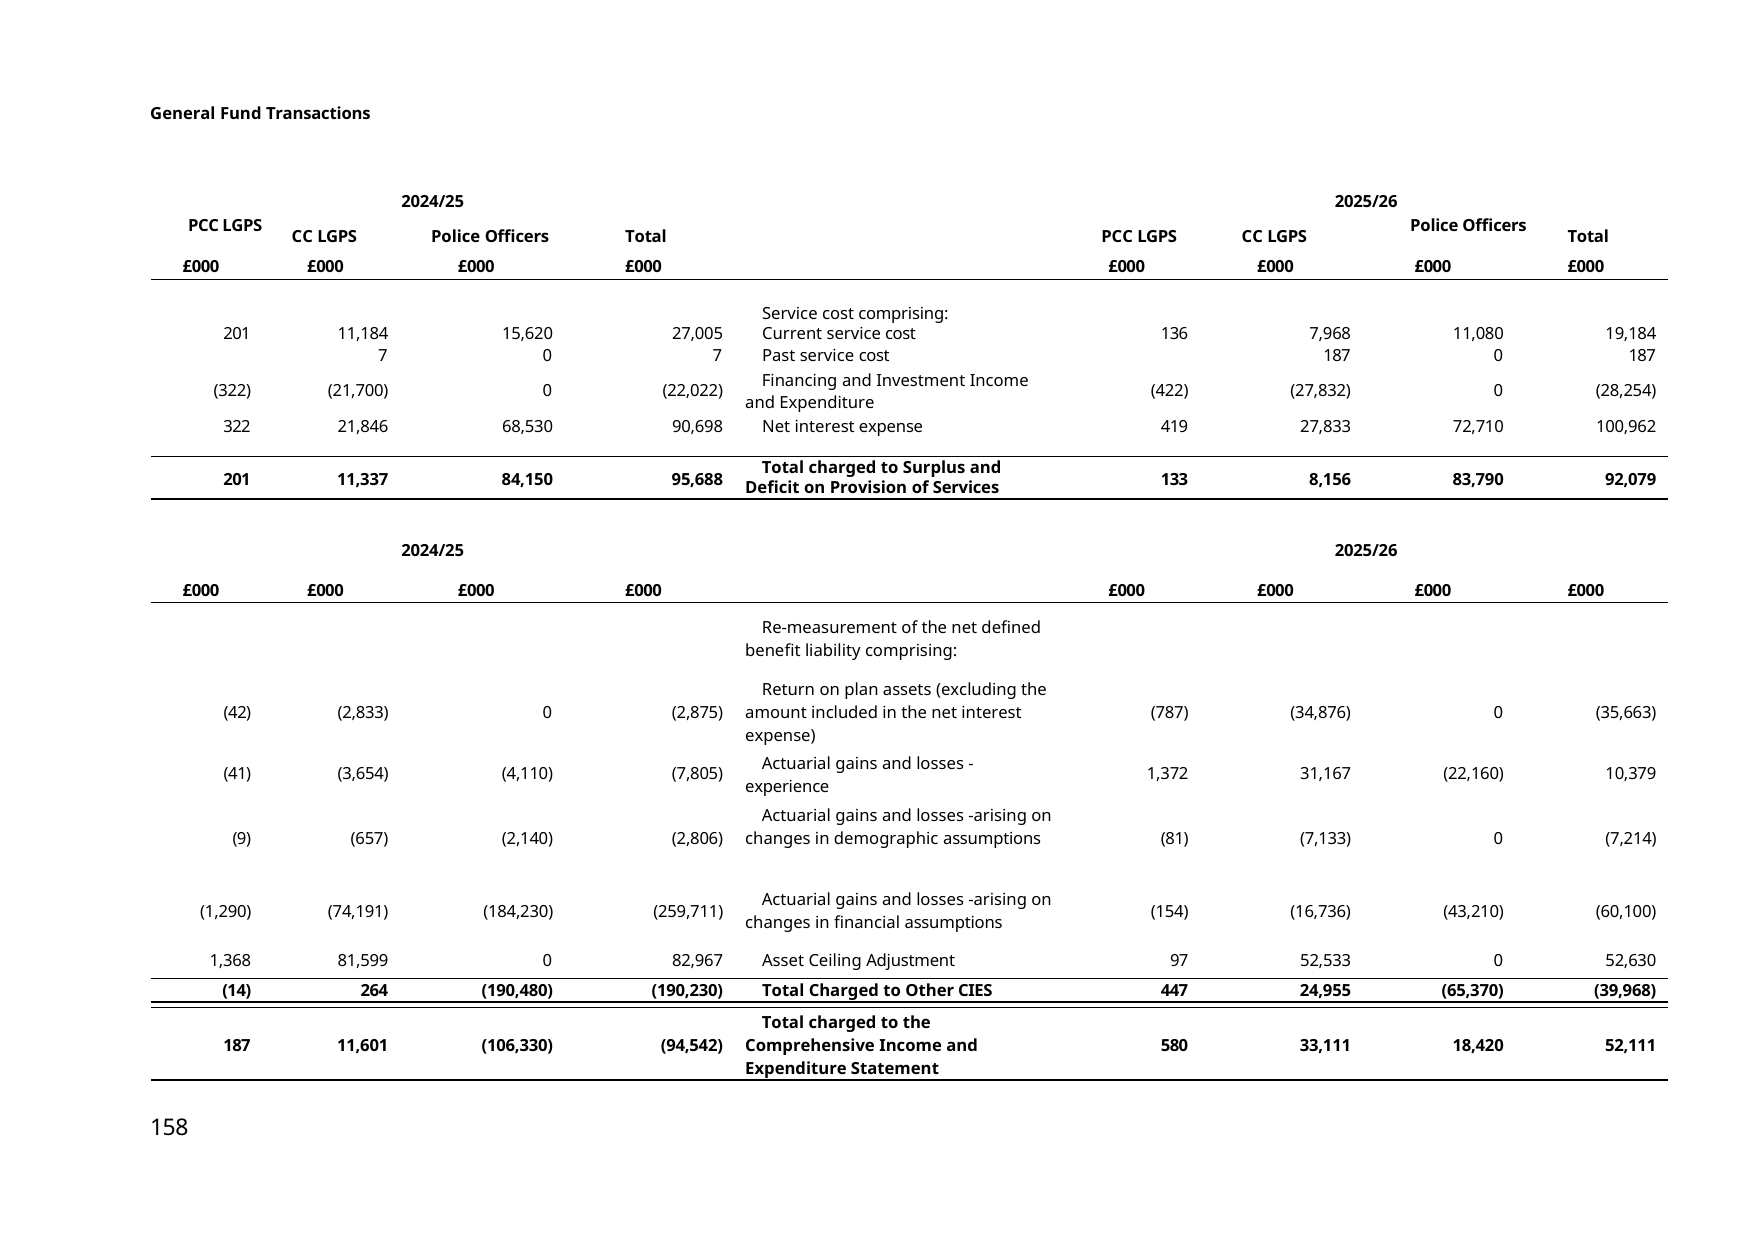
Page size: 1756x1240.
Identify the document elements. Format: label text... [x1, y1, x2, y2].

table_cell 11,080 [1377, 324, 1536, 346]
table_cell [1215, 603, 1377, 666]
table_cell 1,368 [151, 939, 271, 978]
table_cell [1215, 1003, 1377, 1007]
table_cell [734, 500, 1094, 568]
table_cell (16,736) [1215, 876, 1377, 938]
table_cell 83,790 [1377, 457, 1536, 498]
table_cell 52,533 [1215, 939, 1377, 978]
table_cell [734, 1003, 1094, 1007]
table_cell [151, 346, 271, 368]
table_cell Police Officers [401, 214, 589, 256]
table_cell 90,698 [589, 414, 734, 456]
table_cell [1536, 500, 1668, 568]
table_cell 201 [151, 324, 271, 346]
table_cell [1536, 1003, 1668, 1007]
table_cell 0 [1377, 798, 1536, 876]
table_cell (7,805) [589, 746, 734, 798]
table_cell 0 [1377, 346, 1536, 368]
table_cell [1536, 280, 1668, 324]
table_cell (657) [271, 798, 401, 876]
table_cell [1377, 280, 1536, 324]
table_cell 11,601 [271, 1008, 401, 1079]
table_cell £000 [1094, 256, 1215, 279]
table_cell [1377, 603, 1536, 666]
table_cell (22,022) [589, 368, 734, 413]
table_cell (34,876) [1215, 666, 1377, 746]
table_cell 52,111 [1536, 1008, 1668, 1079]
table_cell 0 [401, 346, 589, 368]
table_cell (422) [1094, 368, 1215, 413]
table_cell [734, 256, 1094, 279]
table_cell 136 [1094, 324, 1215, 346]
table_cell [1094, 603, 1215, 666]
table_cell (28,254) [1536, 368, 1668, 413]
table_cell 84,150 [401, 457, 589, 498]
table_cell £000 [151, 568, 271, 602]
table_cell Financing and Investment Income and Expenditure [734, 368, 1094, 413]
table_cell 322 [151, 414, 271, 456]
table_cell (2,806) [589, 798, 734, 876]
table_cell 68,530 [401, 414, 589, 456]
table_cell Total [1536, 214, 1668, 256]
table_cell [1377, 1003, 1536, 1007]
table_cell 419 [1094, 414, 1215, 456]
table_cell [589, 1003, 734, 1007]
table_cell (35,663) [1536, 666, 1668, 746]
table_cell Service cost comprising: [734, 280, 1094, 324]
table_cell 95,688 [589, 457, 734, 498]
table_cell CC LGPS [271, 214, 401, 256]
table_cell PCC LGPS [151, 214, 271, 256]
table_cell (184,230) [401, 876, 589, 938]
table_cell [589, 280, 734, 324]
table_cell £000 [271, 568, 401, 602]
table_cell [734, 568, 1094, 602]
table_cell Asset Ceiling Adjustment [734, 939, 1094, 978]
table_cell 18,420 [1377, 1008, 1536, 1079]
table_cell (190,230) [589, 979, 734, 1001]
table_cell £000 [1377, 568, 1536, 602]
table_cell (39,968) [1536, 979, 1668, 1001]
table_cell 7 [271, 346, 401, 368]
table_cell Police Officers [1377, 214, 1536, 256]
table_cell 187 [1215, 346, 1377, 368]
table_cell 0 [401, 939, 589, 978]
table_cell (2,875) [589, 666, 734, 746]
table_cell 264 [271, 979, 401, 1001]
table_cell 7 [589, 346, 734, 368]
table_cell £000 [1536, 568, 1668, 602]
table_cell [1536, 603, 1668, 666]
table_cell £000 [401, 256, 589, 279]
table_cell Total charged to Surplus and Deficit on Provision of Services [734, 457, 1094, 498]
table_header 2024/25 [401, 192, 589, 213]
table_cell £000 [1536, 256, 1668, 279]
table_cell [271, 603, 401, 666]
table_cell 0 [1377, 666, 1536, 746]
table_cell £000 [1215, 256, 1377, 279]
table_cell 201 [151, 457, 271, 498]
table_cell [271, 280, 401, 324]
table_cell £000 [401, 568, 589, 602]
table_cell 92,079 [1536, 457, 1668, 498]
table_cell 82,967 [589, 939, 734, 978]
table_cell 11,184 [271, 324, 401, 346]
table_cell 52,630 [1536, 939, 1668, 978]
table_cell Current service cost [734, 324, 1094, 346]
table_header [734, 192, 1094, 213]
table_cell Total charged to the Comprehensive Income and Expenditure Statement [734, 1008, 1094, 1079]
table_cell (21,700) [271, 368, 401, 413]
table_cell (190,480) [401, 979, 589, 1001]
table_cell 187 [151, 1008, 271, 1079]
text General Fund Transactions [150, 101, 1726, 124]
table_cell (322) [151, 368, 271, 413]
table_cell Return on plan assets (excluding the amount included in the net interest expense) [734, 666, 1094, 746]
table_cell 33,111 [1215, 1008, 1377, 1079]
table_cell [1094, 346, 1215, 368]
table_cell 187 [1536, 346, 1668, 368]
table_cell (787) [1094, 666, 1215, 746]
table_cell [151, 1003, 271, 1007]
table_cell [151, 500, 271, 568]
table_cell Actuarial gains and losses -arising on changes in demographic assumptions [734, 798, 1094, 876]
table_cell Total [589, 214, 734, 256]
table_cell (1,290) [151, 876, 271, 938]
table_cell £000 [1094, 568, 1215, 602]
table_cell 0 [1377, 939, 1536, 978]
table_cell (81) [1094, 798, 1215, 876]
table_header [1094, 192, 1215, 213]
table_cell (2,833) [271, 666, 401, 746]
table_cell Net interest expense [734, 414, 1094, 456]
table_cell Re-measurement of the net defined benefit liability comprising: [734, 603, 1094, 666]
table_cell (9) [151, 798, 271, 876]
table_cell CC LGPS [1215, 214, 1377, 256]
table_cell (7,133) [1215, 798, 1377, 876]
table_cell (7,214) [1536, 798, 1668, 876]
table_cell 81,599 [271, 939, 401, 978]
table_cell (60,100) [1536, 876, 1668, 938]
table_cell [271, 500, 401, 568]
table_cell (41) [151, 746, 271, 798]
table_header [271, 192, 401, 213]
table_cell 133 [1094, 457, 1215, 498]
table_cell (65,370) [1377, 979, 1536, 1001]
table_cell (27,832) [1215, 368, 1377, 413]
table_cell Total Charged to Other CIES [734, 979, 1094, 1001]
table_cell (154) [1094, 876, 1215, 938]
table_cell £000 [151, 256, 271, 279]
table_cell [271, 1003, 401, 1007]
table_cell [401, 1003, 589, 1007]
table_cell £000 [271, 256, 401, 279]
table_header [1536, 192, 1668, 213]
table_cell Actuarial gains and losses -arising on changes in financial assumptions [734, 876, 1094, 938]
table_cell 0 [401, 368, 589, 413]
table_cell £000 [589, 256, 734, 279]
table_cell 2025/26 [1215, 500, 1536, 568]
table_cell 11,337 [271, 457, 401, 498]
table_cell 7,968 [1215, 324, 1377, 346]
table_header [151, 192, 271, 213]
table_header [589, 192, 734, 213]
table_cell 72,710 [1377, 414, 1536, 456]
table_header 2025/26 [1215, 192, 1536, 213]
table_cell £000 [589, 568, 734, 602]
table_cell £000 [1215, 568, 1377, 602]
table_cell Past service cost [734, 346, 1094, 368]
table_cell (4,110) [401, 746, 589, 798]
table_cell 27,005 [589, 324, 734, 346]
table_cell (259,711) [589, 876, 734, 938]
table_cell 2024/25 [401, 500, 589, 568]
table_cell [151, 280, 271, 324]
table_cell (2,140) [401, 798, 589, 876]
table_cell 1,372 [1094, 746, 1215, 798]
table_cell (42) [151, 666, 271, 746]
table_cell [1094, 280, 1215, 324]
table_cell 0 [401, 666, 589, 746]
table_cell 19,184 [1536, 324, 1668, 346]
table_cell 100,962 [1536, 414, 1668, 456]
table_cell 97 [1094, 939, 1215, 978]
table_cell (94,542) [589, 1008, 734, 1079]
table_cell [1215, 280, 1377, 324]
table_cell 27,833 [1215, 414, 1377, 456]
table_cell 447 [1094, 979, 1215, 1001]
table_cell (14) [151, 979, 271, 1001]
table_cell (43,210) [1377, 876, 1536, 938]
table_cell 24,955 [1215, 979, 1377, 1001]
table_cell [589, 603, 734, 666]
table_cell [151, 603, 271, 666]
table_cell [401, 280, 589, 324]
table_cell 31,167 [1215, 746, 1377, 798]
table_cell 15,620 [401, 324, 589, 346]
table_cell 8,156 [1215, 457, 1377, 498]
table_cell (3,654) [271, 746, 401, 798]
table_cell [1094, 1003, 1215, 1007]
table_cell PCC LGPS [734, 214, 1215, 256]
table_cell [1094, 500, 1215, 568]
table_cell Actuarial gains and losses - experience [734, 746, 1094, 798]
table_cell (106,330) [401, 1008, 589, 1079]
table_cell [401, 603, 589, 666]
table_cell [589, 500, 734, 568]
table_cell (74,191) [271, 876, 401, 938]
table_cell (22,160) [1377, 746, 1536, 798]
table_cell £000 [1377, 256, 1536, 279]
table_cell 21,846 [271, 414, 401, 456]
table_cell 0 [1377, 368, 1536, 413]
table_cell 10,379 [1536, 746, 1668, 798]
table_cell 580 [1094, 1008, 1215, 1079]
